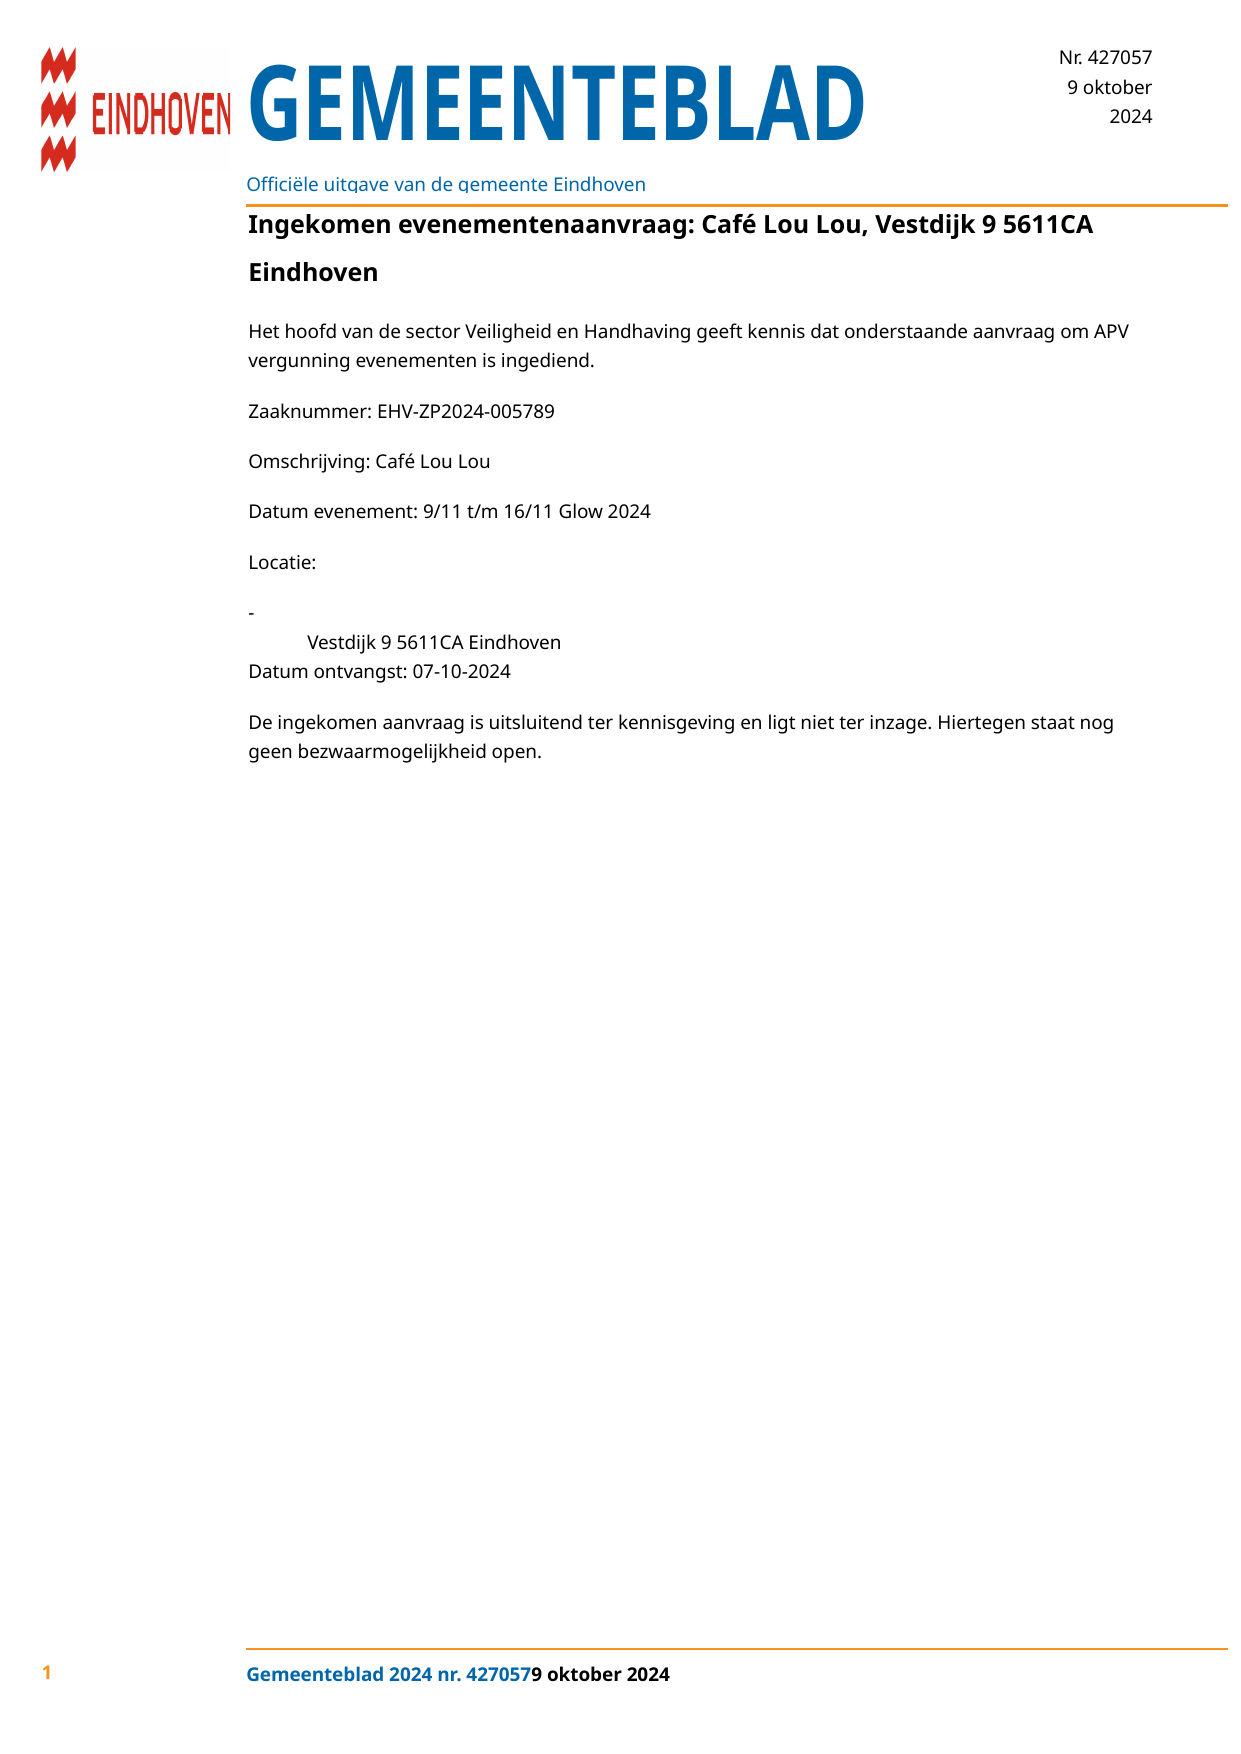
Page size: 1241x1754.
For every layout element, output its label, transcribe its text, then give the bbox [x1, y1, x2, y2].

text Omschrijving: Café Lou Lou [248, 448, 1152, 474]
text Ingekomen evenementenaanvraag: Café Lou Lou, Vestdijk 9 5611CA Eindhoven [248, 207, 1152, 288]
text Zaaknummer: EHV-ZP2024-005789 [248, 398, 1152, 424]
text Locatie: [248, 549, 1152, 575]
text Datum ontvangst: 07-10-2024 [248, 659, 1152, 684]
text Datum evenement: 9/11 t/m 16/11 Glow 2024 [248, 499, 1152, 524]
picture [41, 47, 231, 172]
list Vestdijk 9 5611CA Eindhoven [248, 629, 1152, 655]
text De ingekomen aanvraag is uitsluitend ter kennisgeving en ligt niet ter inzage. Hiertegen staat nog geen bezwaarmogelijkheid open. [248, 709, 1152, 764]
text Het hoofd van de sector Veiligheid en Handhaving geeft kennis dat onderstaande aanvraag om APV vergunning evenementen is ingediend. [248, 318, 1152, 373]
